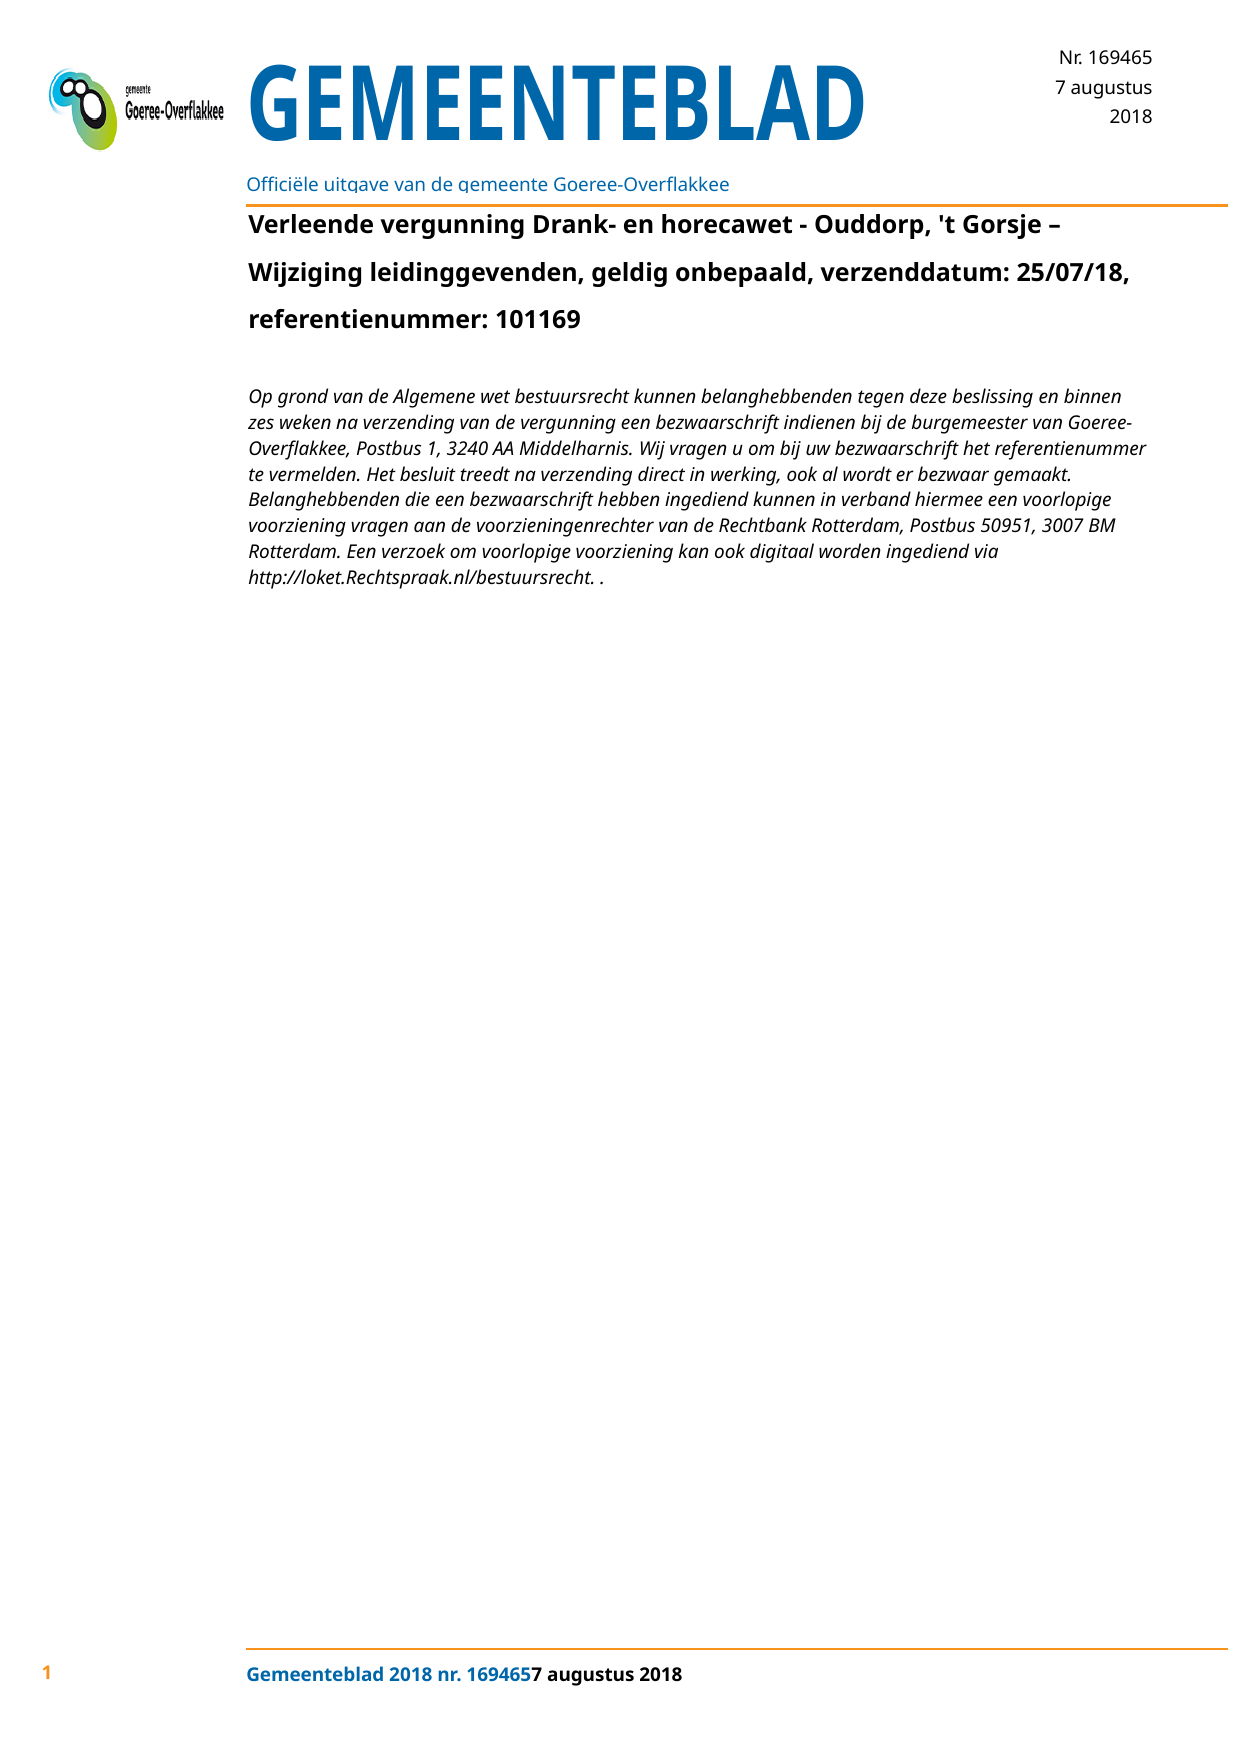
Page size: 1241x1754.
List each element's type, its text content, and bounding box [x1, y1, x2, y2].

text Op grond van de Algemene wet bestuursrecht kunnen belanghebbenden tegen deze beslissing en binnen zes weken na verzending van de vergunning een bezwaarschrift indienen bij de burgemeester van Goeree-Overflakkee, Postbus 1, 3240 AA Middelharnis. Wij vragen u om bij uw bezwaarschrift het referentienummer te vermelden. Het besluit treedt na verzending direct in werking, ook al wordt er bezwaar gemaakt. Belanghebbenden die een bezwaarschrift hebben ingediend kunnen in verband hiermee een voorlopige voorziening vragen aan de voorzieningenrechter van de Rechtbank Rotterdam, Postbus 50951, 3007 BM Rotterdam. Een verzoek om voorlopige voorziening kan ook digitaal worden ingediend via http://loket.Rechtspraak.nl/bestuursrecht. . [248, 384, 1152, 589]
text Verleende vergunning Drank- en horecawet - Ouddorp, 't Gorsje – Wijziging leidinggevenden, geldig onbepaald, verzenddatum: 25/07/18, referentienummer: 101169 [248, 207, 1152, 336]
picture [41, 47, 231, 172]
